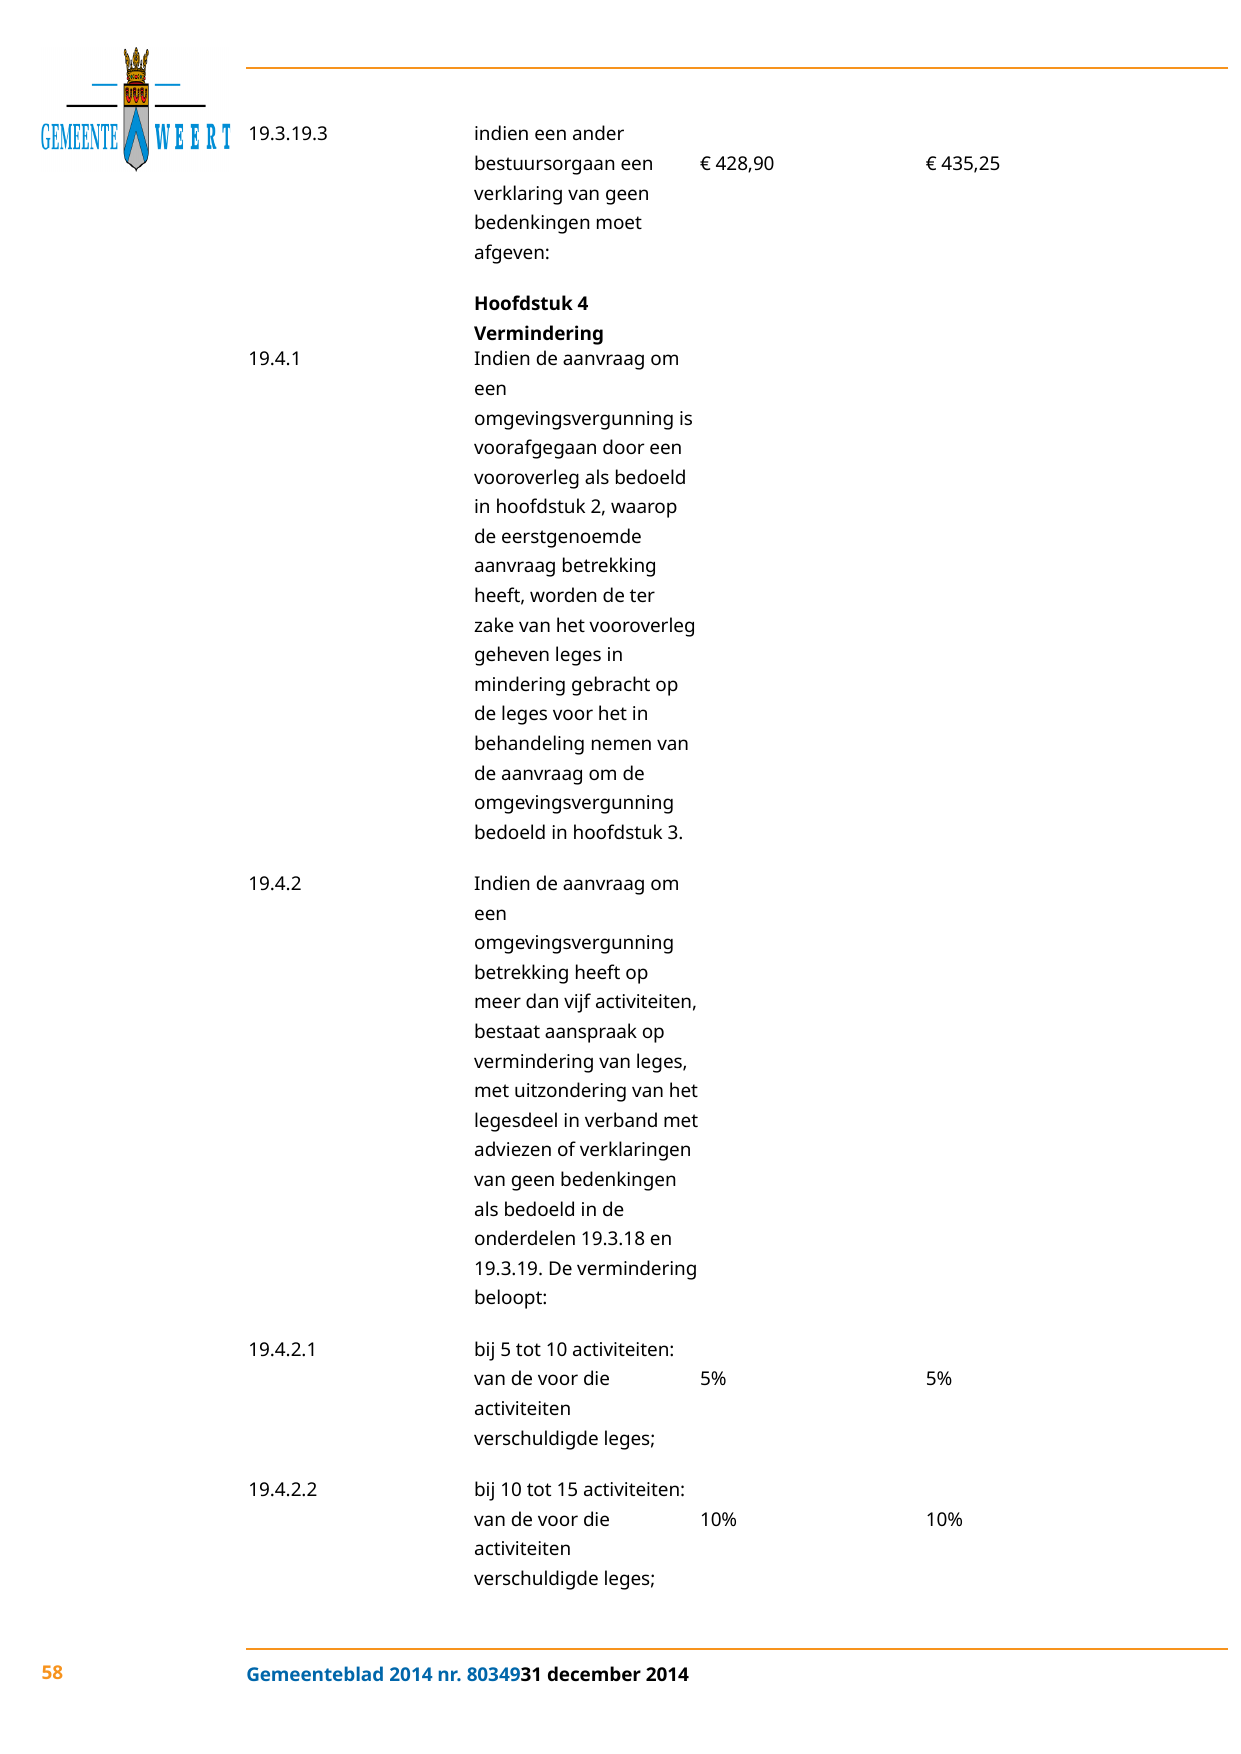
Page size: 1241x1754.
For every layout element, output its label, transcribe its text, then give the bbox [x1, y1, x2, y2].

table_cell [700, 290, 926, 346]
table_cell bij 10 tot 15 activiteiten: van de voor die activiteiten verschuldigde leges; [474, 1476, 700, 1591]
table_cell [926, 346, 1152, 845]
table_cell [474, 265, 700, 290]
table_cell Hoofdstuk 4 Vermindering [474, 290, 700, 346]
table_cell [248, 290, 474, 346]
table_cell 10% [926, 1476, 1152, 1591]
table_cell 19.4.2.1 [248, 1336, 474, 1451]
table_cell [926, 870, 1152, 1310]
table_cell [248, 95, 474, 121]
table_cell [474, 95, 700, 121]
table_cell 19.4.1 [248, 346, 474, 845]
table_cell € 428,90 [700, 121, 926, 264]
table_cell [474, 845, 700, 870]
table_cell [700, 1451, 926, 1476]
table_cell [474, 1451, 700, 1476]
table_cell [700, 346, 926, 845]
table_cell 19.4.2.2 [248, 1476, 474, 1591]
table_cell € 435,25 [926, 121, 1152, 264]
table_cell [700, 870, 926, 1310]
table_cell [700, 845, 926, 870]
picture [41, 47, 231, 172]
table_cell indien een ander bestuursorgaan een verklaring van geen bedenkingen moet afgeven: [474, 121, 700, 264]
table_cell [700, 265, 926, 290]
table_cell 19.4.2 [248, 870, 474, 1310]
table_cell [926, 845, 1152, 870]
table_cell bij 5 tot 10 activiteiten: van de voor die activiteiten verschuldigde leges; [474, 1336, 700, 1451]
table_cell [248, 1451, 474, 1476]
table_cell 10% [700, 1476, 926, 1591]
table_cell [926, 95, 1152, 121]
table_cell [700, 1310, 926, 1336]
table_cell [248, 845, 474, 870]
table_cell [926, 290, 1152, 346]
table_cell 5% [700, 1336, 926, 1451]
table_cell 5% [926, 1336, 1152, 1451]
table_cell [700, 95, 926, 121]
table_cell [926, 1310, 1152, 1336]
table_cell [248, 1310, 474, 1336]
table_cell [474, 1310, 700, 1336]
table_cell [926, 265, 1152, 290]
table_cell 19.3.19.3 [248, 121, 474, 264]
table_cell Indien de aanvraag om een omgevingsvergunning is voorafgegaan door een vooroverleg als bedoeld in hoofdstuk 2, waarop de eerstgenoemde aanvraag betrekking heeft, worden de ter zake van het vooroverleg geheven leges in mindering gebracht op de leges voor het in behandeling nemen van de aanvraag om de omgevingsvergunning bedoeld in hoofdstuk 3. [474, 346, 700, 845]
table_cell Indien de aanvraag om een omgevingsvergunning betrekking heeft op meer dan vijf activiteiten, bestaat aanspraak op vermindering van leges, met uitzondering van het legesdeel in verband met adviezen of verklaringen van geen bedenkingen als bedoeld in de onderdelen 19.3.18 en 19.3.19. De vermindering beloopt: [474, 870, 700, 1310]
table_cell [926, 1451, 1152, 1476]
table_cell [248, 265, 474, 290]
